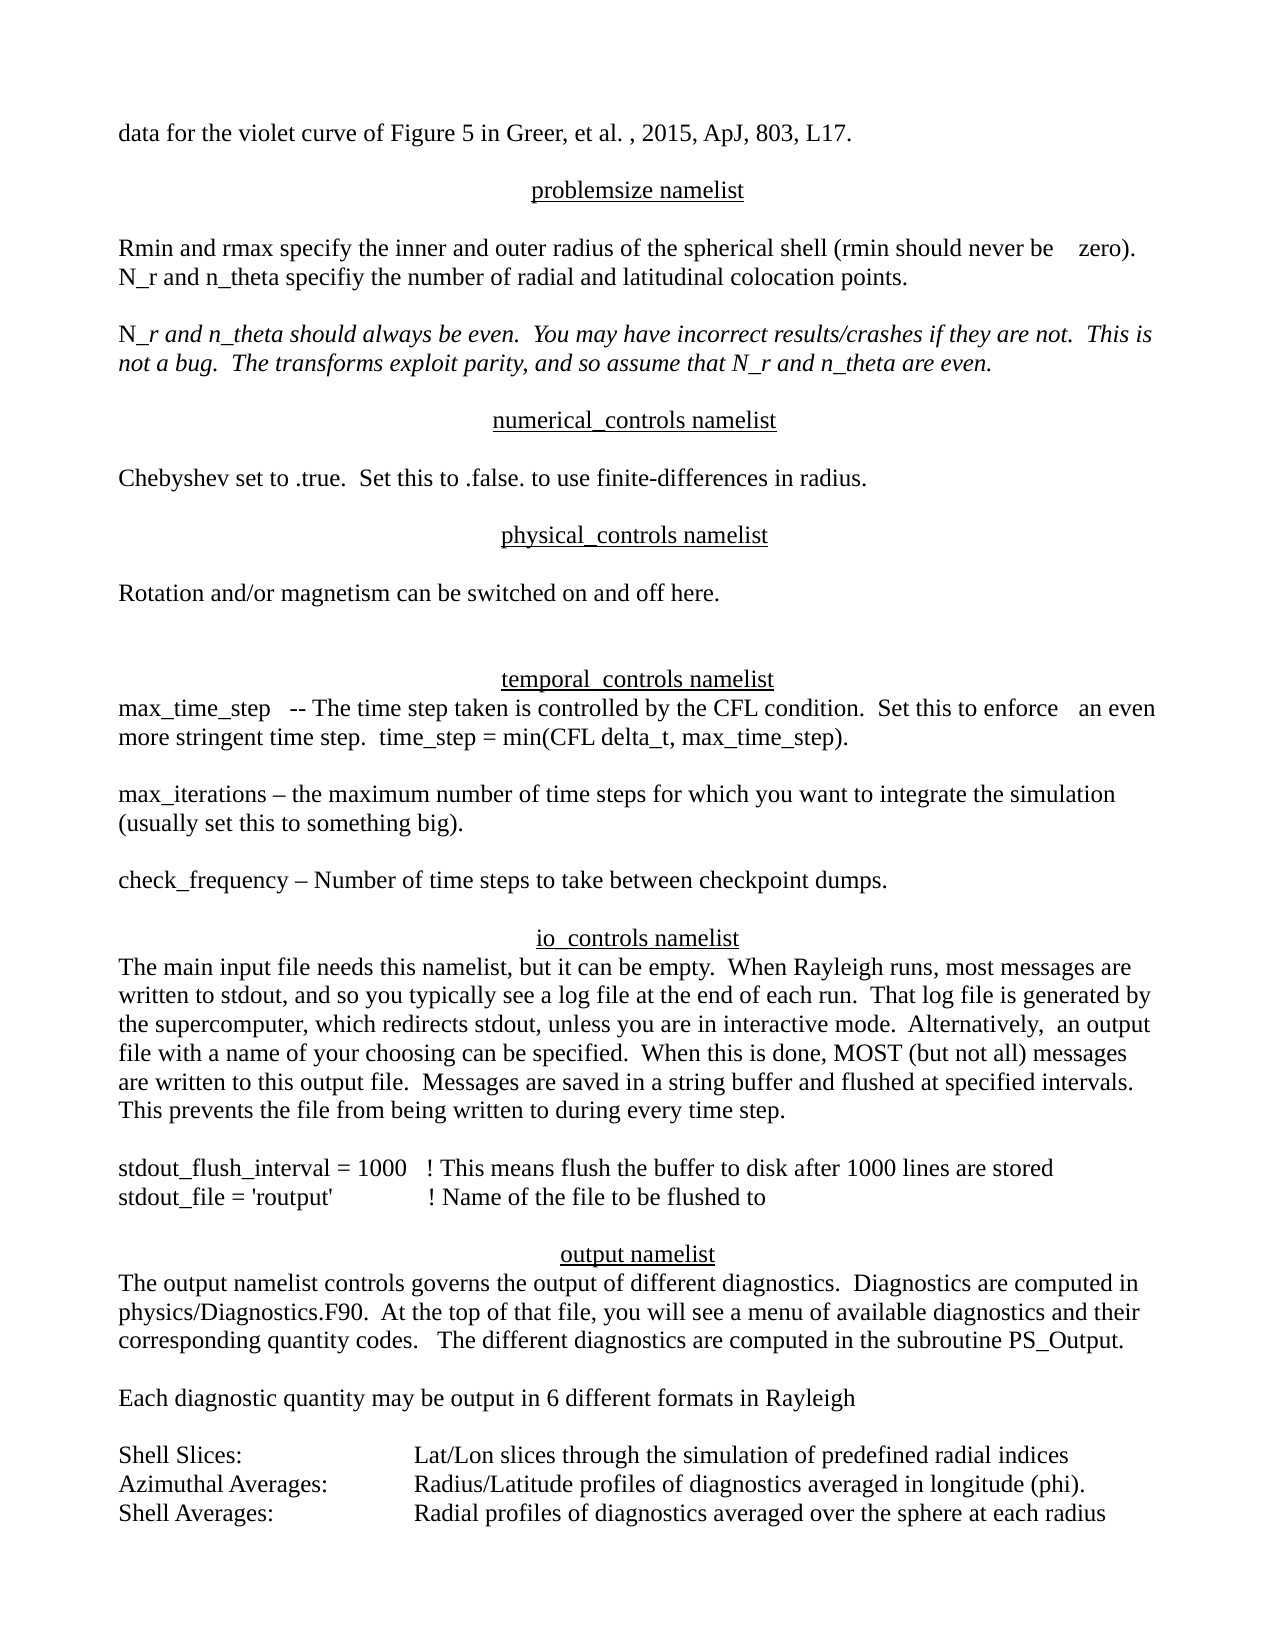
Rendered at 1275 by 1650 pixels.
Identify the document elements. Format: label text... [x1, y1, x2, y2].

text output namelist [118, 1239, 1157, 1268]
text Shell Averages: Radial profiles of diagnostics averaged over the sphere at each radius [118, 1498, 1157, 1527]
text max_iterations – the maximum number of time steps for which you want to integrate the simulation (usually set this to something big). [118, 779, 1157, 837]
text Shell Slices: Lat/Lon slices through the simulation of predefined radial indices [118, 1441, 1157, 1469]
text The output namelist controls governs the output of different diagnostics. Diagnostics are computed in physics/Diagnostics.F90. At the top of that file, you will see a menu of available diagnostics and their corresponding quantity codes. The different diagnostics are computed in the subroutine PS_Output. [118, 1268, 1157, 1354]
text max_time_step -- The time step taken is controlled by the CFL condition. Set this to enforce an even more stringent time step. time_step = min(CFL delta_t, max_time_step). [118, 693, 1157, 751]
text io_controls namelist [118, 923, 1157, 952]
text numerical_controls namelist [118, 406, 1157, 434]
text Rmin and rmax specify the inner and outer radius of the spherical shell (rmin should never be zero). N_r and n_theta specifiy the number of radial and latitudinal colocation points. [118, 233, 1157, 291]
text problemsize namelist [118, 176, 1157, 204]
text N_r and n_theta should always be even. You may have incorrect results/crashes if they are not. This is not a bug. The transforms exploit parity, and so assume that N_r and n_theta are even. [118, 319, 1157, 377]
text stdout_flush_interval = 1000 ! This means flush the buffer to disk after 1000 lines are stored [118, 1153, 1157, 1182]
text Each diagnostic quantity may be output in 6 different formats in Rayleigh [118, 1383, 1157, 1412]
text temporal_controls namelist [118, 664, 1157, 693]
text data for the violet curve of Figure 5 in Greer, et al. , 2015, ApJ, 803, L17. [118, 118, 1157, 147]
text check_frequency – Number of time steps to take between checkpoint dumps. [118, 866, 1157, 894]
text physical_controls namelist [118, 521, 1157, 549]
text stdout_file = 'routput' ! Name of the file to be flushed to [118, 1182, 1157, 1211]
text Rotation and/or magnetism can be switched on and off here. [118, 578, 1157, 607]
text The main input file needs this namelist, but it can be empty. When Rayleigh runs, most messages are written to stdout, and so you typically see a log file at the end of each run. That log file is generated by the supercomputer, which redirects stdout, unless you are in interactive mode. Alternatively, an output file with a name of your choosing can be specified. When this is done, MOST (but not all) messages are written to this output file. Messages are saved in a string buffer and flushed at specified intervals. This prevents the file from being written to during every time step. [118, 952, 1157, 1124]
text Chebyshev set to .true. Set this to .false. to use finite-differences in radius. [118, 463, 1157, 492]
text Azimuthal Averages: Radius/Latitude profiles of diagnostics averaged in longitude (phi). [118, 1469, 1157, 1498]
